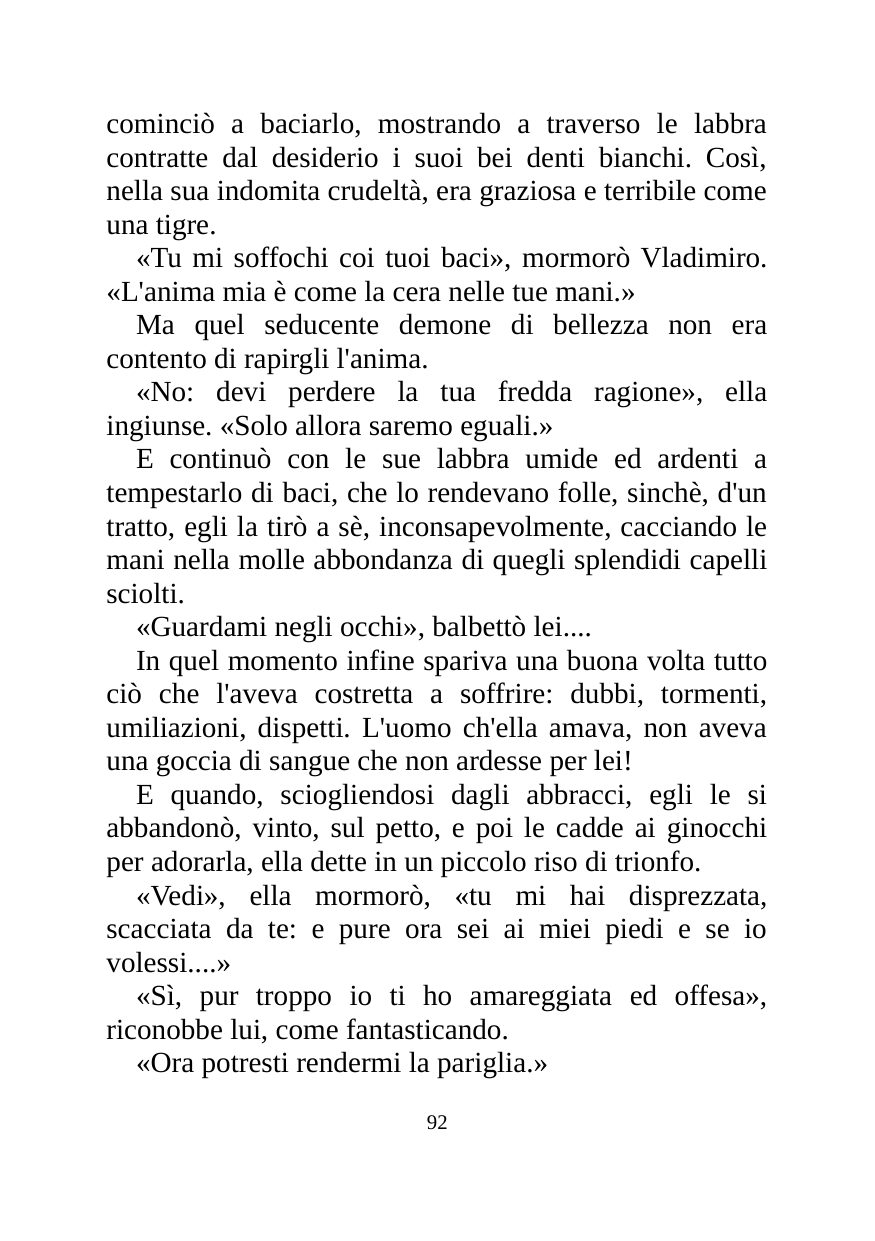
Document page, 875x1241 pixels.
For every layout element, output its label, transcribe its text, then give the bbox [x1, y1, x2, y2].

text E quando, sciogliendosi dagli abbracci, egli le si abbandonò, vinto, sul petto, e poi le cadde ai ginocchi per adorarla, ella dette in un piccolo riso di trionfo. [106, 777, 768, 878]
text «No: devi perdere la tua fredda ragione», ella ingiunse. «Solo allora saremo eguali.» [106, 374, 768, 442]
text E continuò con le sue labbra umide ed ardenti a tempestarlo di baci, che lo rendevano folle, sinchè, d'un tratto, egli la tirò a sè, inconsapevolmente, cacciando le mani nella molle abbondanza di quegli splendidi capelli sciolti. [106, 442, 768, 609]
text cominciò a baciarlo, mostrando a traverso le labbra contratte dal desiderio i suoi bei denti bianchi. Così, nella sua indomita crudeltà, era graziosa e terribile come una tigre. [106, 106, 768, 240]
text «Ora potresti rendermi la pariglia.» [106, 1045, 768, 1079]
text «Guardami negli occhi», balbettò lei.... [106, 609, 768, 643]
text Ma quel seducente demone di bellezza non era contento di rapirgli l'anima. [106, 307, 768, 374]
text In quel momento infine spariva una buona volta tutto ciò che l'aveva costretta a soffrire: dubbi, tormenti, umiliazioni, dispetti. L'uomo ch'ella amava, non aveva una goccia di sangue che non ardesse per lei! [106, 643, 768, 777]
text «Vedi», ella mormorò, «tu mi hai disprezzata, scacciata da te: e pure ora sei ai miei piedi e se io volessi....» [106, 878, 768, 978]
text «Sì, pur troppo io ti ho amareggiata ed offesa», riconobbe lui, come fantasticando. [106, 978, 768, 1045]
text «Tu mi soffochi coi tuoi baci», mormorò Vladimiro. «L'anima mia è come la cera nelle tue mani.» [106, 240, 768, 307]
